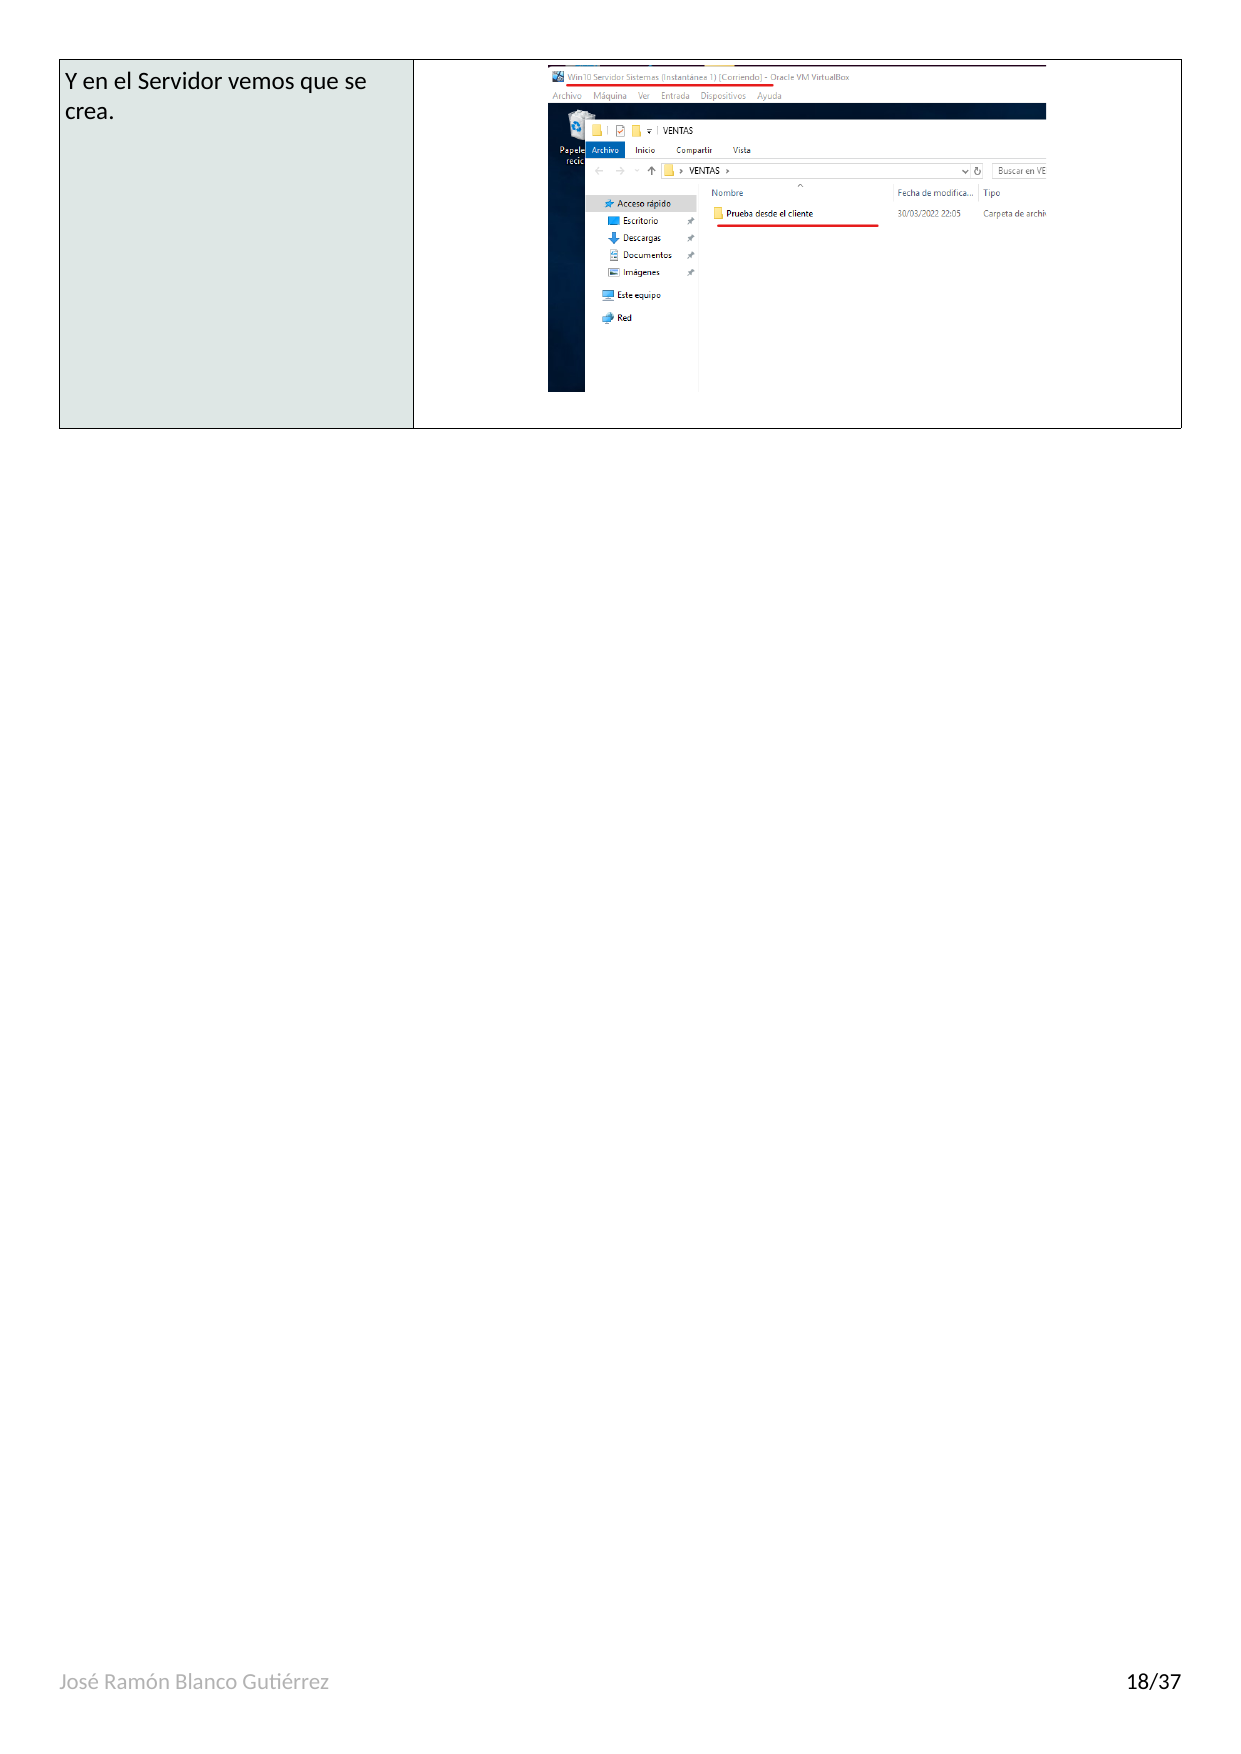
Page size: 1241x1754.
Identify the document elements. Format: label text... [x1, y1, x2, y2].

table_cell [414, 60, 1181, 428]
table_cell Y en el Servidor vemos que se crea. [60, 60, 413, 428]
picture [548, 65, 1047, 392]
